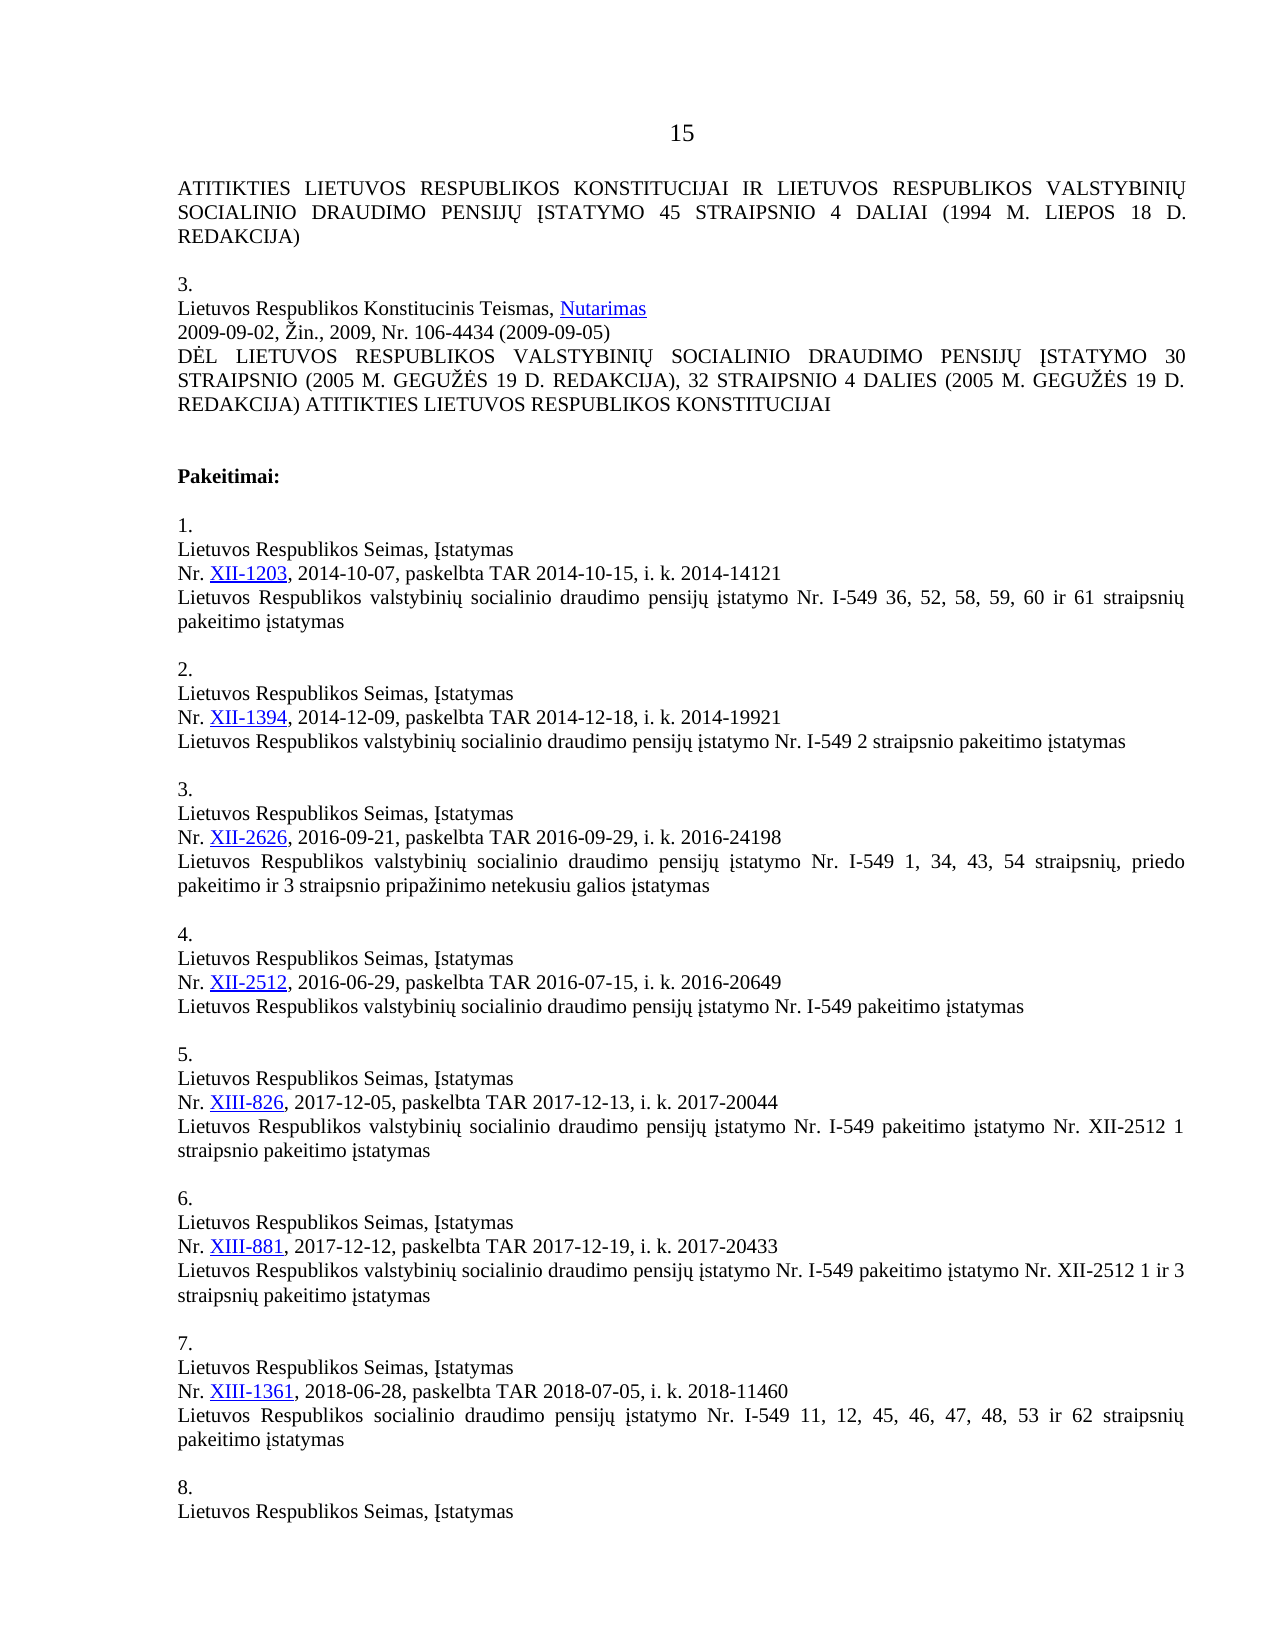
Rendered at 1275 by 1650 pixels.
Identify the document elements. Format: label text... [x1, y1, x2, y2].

text Lietuvos Respublikos Seimas, Įstatymas [177, 681, 1186, 705]
text 2009-09-02, Žin., 2009, Nr. 106-4434 (2009-09-05) [177, 320, 1186, 344]
text 8. [177, 1475, 1186, 1499]
text Nr. XII-1203, 2014-10-07, paskelbta TAR 2014-10-15, i. k. 2014-14121 [177, 561, 1186, 585]
text 5. [177, 1042, 1186, 1066]
text Nr. XII-2512, 2016-06-29, paskelbta TAR 2016-07-15, i. k. 2016-20649 [177, 970, 1186, 994]
text Lietuvos Respublikos valstybinių socialinio draudimo pensijų įstatymo Nr. I-549 pakeitimo įstatymas [177, 994, 1186, 1018]
text 4. [177, 922, 1186, 946]
text Nr. XIII-1361, 2018-06-28, paskelbta TAR 2018-07-05, i. k. 2018-11460 [177, 1379, 1186, 1403]
text Lietuvos Respublikos valstybinių socialinio draudimo pensijų įstatymo Nr. I-549 2 straipsnio pakeitimo įstatymas [177, 729, 1186, 753]
text 1. [177, 512, 1186, 537]
text Nr. XIII-826, 2017-12-05, paskelbta TAR 2017-12-13, i. k. 2017-20044 [177, 1090, 1186, 1114]
text Lietuvos Respublikos Seimas, Įstatymas [177, 537, 1186, 561]
text Lietuvos Respublikos valstybinių socialinio draudimo pensijų įstatymo Nr. I-549 pakeitimo įstatymo Nr. XII-2512 1 ir 3 straipsnių pakeitimo įstatymas [177, 1258, 1186, 1307]
text Lietuvos Respublikos valstybinių socialinio draudimo pensijų įstatymo Nr. I-549 pakeitimo įstatymo Nr. XII-2512 1 straipsnio pakeitimo įstatymas [177, 1114, 1186, 1162]
text Lietuvos Respublikos socialinio draudimo pensijų įstatymo Nr. I-549 11, 12, 45, 46, 47, 48, 53 ir 62 straipsnių pakeitimo įstatymas [177, 1403, 1186, 1451]
text Lietuvos Respublikos Seimas, Įstatymas [177, 1210, 1186, 1234]
text 2. [177, 657, 1186, 681]
text Nr. XII-2626, 2016-09-21, paskelbta TAR 2016-09-29, i. k. 2016-24198 [177, 825, 1186, 849]
text 3. [177, 272, 1186, 296]
text 7. [177, 1331, 1186, 1355]
text Pakeitimai: [177, 464, 1186, 488]
text 3. [177, 777, 1186, 801]
text Lietuvos Respublikos Seimas, Įstatymas [177, 1355, 1186, 1379]
text Lietuvos Respublikos Seimas, Įstatymas [177, 801, 1186, 825]
text DĖL LIETUVOS RESPUBLIKOS VALSTYBINIŲ SOCIALINIO DRAUDIMO PENSIJŲ ĮSTATYMO 30 STRAIPSNIO (2005 M. GEGUŽĖS 19 D. REDAKCIJA), 32 STRAIPSNIO 4 DALIES (2005 M. GEGUŽĖS 19 D. REDAKCIJA) ATITIKTIES LIETUVOS RESPUBLIKOS KONSTITUCIJAI [177, 344, 1186, 416]
text Lietuvos Respublikos Seimas, Įstatymas [177, 1499, 1186, 1523]
text Lietuvos Respublikos Seimas, Įstatymas [177, 946, 1186, 970]
text Nr. XII-1394, 2014-12-09, paskelbta TAR 2014-12-18, i. k. 2014-19921 [177, 705, 1186, 729]
text 6. [177, 1186, 1186, 1210]
text Lietuvos Respublikos valstybinių socialinio draudimo pensijų įstatymo Nr. I-549 1, 34, 43, 54 straipsnių, priedo pakeitimo ir 3 straipsnio pripažinimo netekusiu galios įstatymas [177, 849, 1186, 897]
text Lietuvos Respublikos valstybinių socialinio draudimo pensijų įstatymo Nr. I-549 36, 52, 58, 59, 60 ir 61 straipsnių pakeitimo įstatymas [177, 585, 1186, 633]
text Lietuvos Respublikos Seimas, Įstatymas [177, 1066, 1186, 1090]
text ATITIKTIES LIETUVOS RESPUBLIKOS KONSTITUCIJAI IR LIETUVOS RESPUBLIKOS VALSTYBINIŲ SOCIALINIO DRAUDIMO PENSIJŲ ĮSTATYMO 45 STRAIPSNIO 4 DALIAI (1994 M. LIEPOS 18 D. REDAKCIJA) [177, 176, 1187, 248]
text Nr. XIII-881, 2017-12-12, paskelbta TAR 2017-12-19, i. k. 2017-20433 [177, 1234, 1186, 1258]
text Lietuvos Respublikos Konstitucinis Teismas, Nutarimas [177, 296, 1186, 320]
